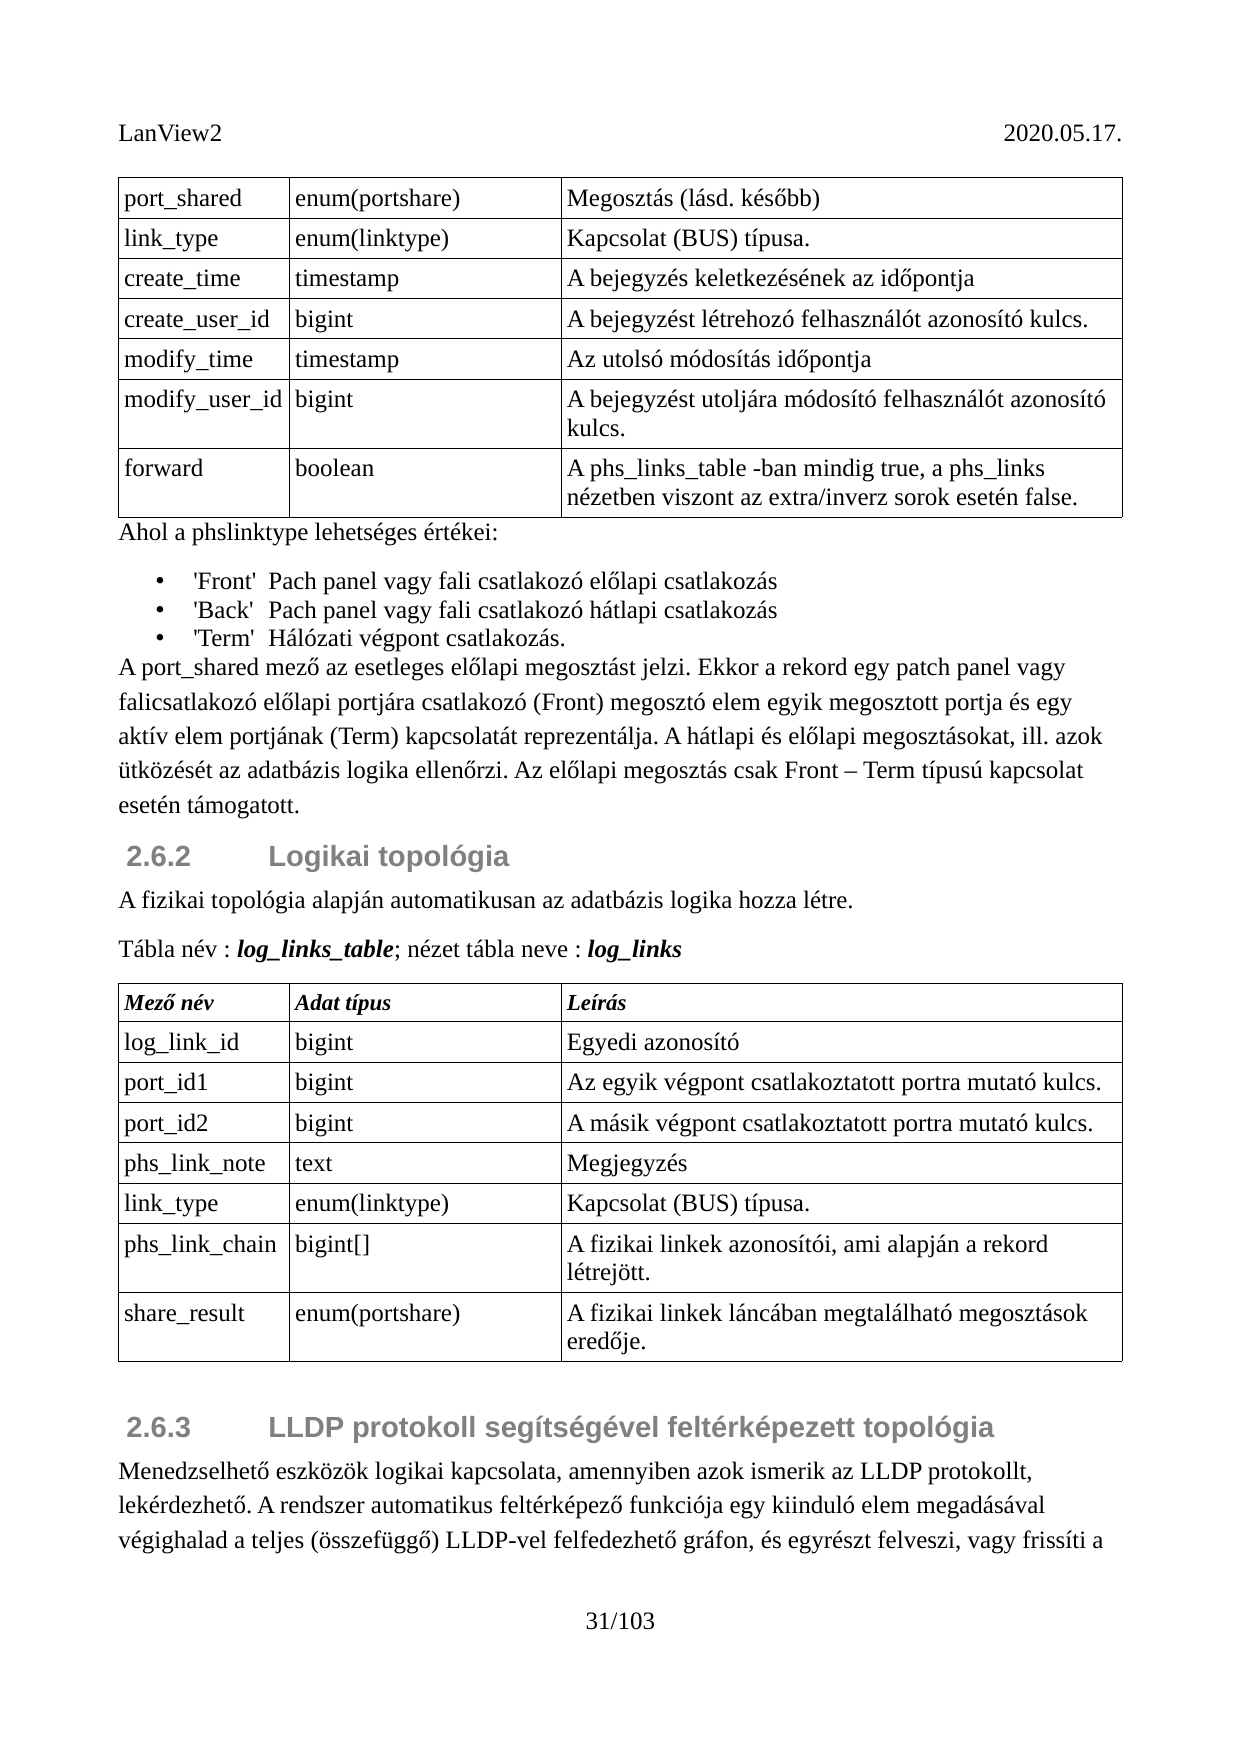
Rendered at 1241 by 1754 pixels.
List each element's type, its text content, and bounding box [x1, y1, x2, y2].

table_cell link_type [119, 219, 289, 258]
table_cell text [290, 1143, 561, 1182]
table_cell Megjegyzés [562, 1143, 1122, 1182]
table_cell boolean [290, 449, 561, 517]
table_cell bigint [290, 1103, 561, 1142]
list 'Front' Pach panel vagy fali csatlakozó előlapi csatlakozás [156, 566, 1122, 595]
table_cell bigint [290, 1063, 561, 1102]
table_cell bigint [290, 380, 561, 448]
table_cell A phs_links_table -ban mindig true, a phs_links nézetben viszont az extra/inverz sorok esetén false. [562, 449, 1122, 517]
table_cell port_shared [119, 178, 289, 217]
table_cell A bejegyzés keletkezésének az időpontja [562, 259, 1122, 298]
table_cell enum(portshare) [290, 178, 561, 217]
table_header Leírás [562, 984, 1122, 1021]
table_cell bigint [290, 299, 561, 338]
list 'Term' Hálózati végpont csatlakozás. [156, 623, 1122, 652]
subtitle LLDP protokoll segítségével feltérképezett topológia [118, 1410, 1122, 1444]
text Menedzselhető eszközök logikai kapcsolata, amennyiben azok ismerik az LLDP protokollt, lekérdezhető. A rendszer automatikus feltérképező funkciója egy kiinduló elem megadásával végighalad a teljes (összefüggő) LLDP-vel felfedezhető gráfon, és egyrészt felveszi, vagy frissíti a [118, 1456, 1122, 1554]
table_cell modify_time [119, 339, 289, 379]
table_cell Az utolsó módosítás időpontja [562, 339, 1122, 379]
table_header Adat típus [290, 984, 561, 1021]
table_cell enum(linktype) [290, 1184, 561, 1223]
table_cell share_result [119, 1293, 289, 1361]
text A fizikai topológia alapján automatikusan az adatbázis logika hozza létre. [118, 885, 1122, 914]
table_cell A másik végpont csatlakoztatott portra mutató kulcs. [562, 1103, 1122, 1142]
table_cell bigint[] [290, 1224, 561, 1292]
table_cell port_id2 [119, 1103, 289, 1142]
table_cell phs_link_note [119, 1143, 289, 1182]
table_cell enum(linktype) [290, 219, 561, 258]
table_cell A fizikai linkek láncában megtalálható megosztások eredője. [562, 1293, 1122, 1361]
text Tábla név : log_links_table; nézet tábla neve : log_links [118, 934, 1122, 963]
table_cell create_user_id [119, 299, 289, 338]
table_cell forward [119, 449, 289, 517]
table_cell create_time [119, 259, 289, 298]
table_cell Egyedi azonosító [562, 1022, 1122, 1062]
subtitle Logikai topológia [118, 839, 1122, 873]
table_cell timestamp [290, 259, 561, 298]
table_cell A bejegyzést utoljára módosító felhasználót azonosító kulcs. [562, 380, 1122, 448]
table_cell port_id1 [119, 1063, 289, 1102]
table_cell A bejegyzést létrehozó felhasználót azonosító kulcs. [562, 299, 1122, 338]
table_cell modify_user_id [119, 380, 289, 448]
list 'Back' Pach panel vagy fali csatlakozó hátlapi csatlakozás [156, 595, 1122, 623]
text Ahol a phslinktype lehetséges értékei: [118, 518, 1122, 546]
table_cell Kapcsolat (BUS) típusa. [562, 1184, 1122, 1223]
table_cell Megosztás (lásd. később) [562, 178, 1122, 217]
table_cell timestamp [290, 339, 561, 379]
table_cell Kapcsolat (BUS) típusa. [562, 219, 1122, 258]
table_cell phs_link_chain [119, 1224, 289, 1292]
table_cell bigint [290, 1022, 561, 1062]
table_cell enum(portshare) [290, 1293, 561, 1361]
table_cell A fizikai linkek azonosítói, ami alapján a rekord létrejött. [562, 1224, 1122, 1292]
table_cell link_type [119, 1184, 289, 1223]
text A port_shared mező az esetleges előlapi megosztást jelzi. Ekkor a rekord egy patch panel vagy falicsatlakozó előlapi portjára csatlakozó (Front) megosztó elem egyik megosztott portja és egy aktív elem portjának (Term) kapcsolatát reprezentálja. A hátlapi és előlapi megosztásokat, ill. azok ütközését az adatbázis logika ellenőrzi. Az előlapi megosztás csak Front – Term típusú kapcsolat esetén támogatott. [118, 652, 1122, 819]
table_cell log_link_id [119, 1022, 289, 1062]
table_cell Az egyik végpont csatlakoztatott portra mutató kulcs. [562, 1063, 1122, 1102]
table_header Mező név [119, 984, 289, 1021]
